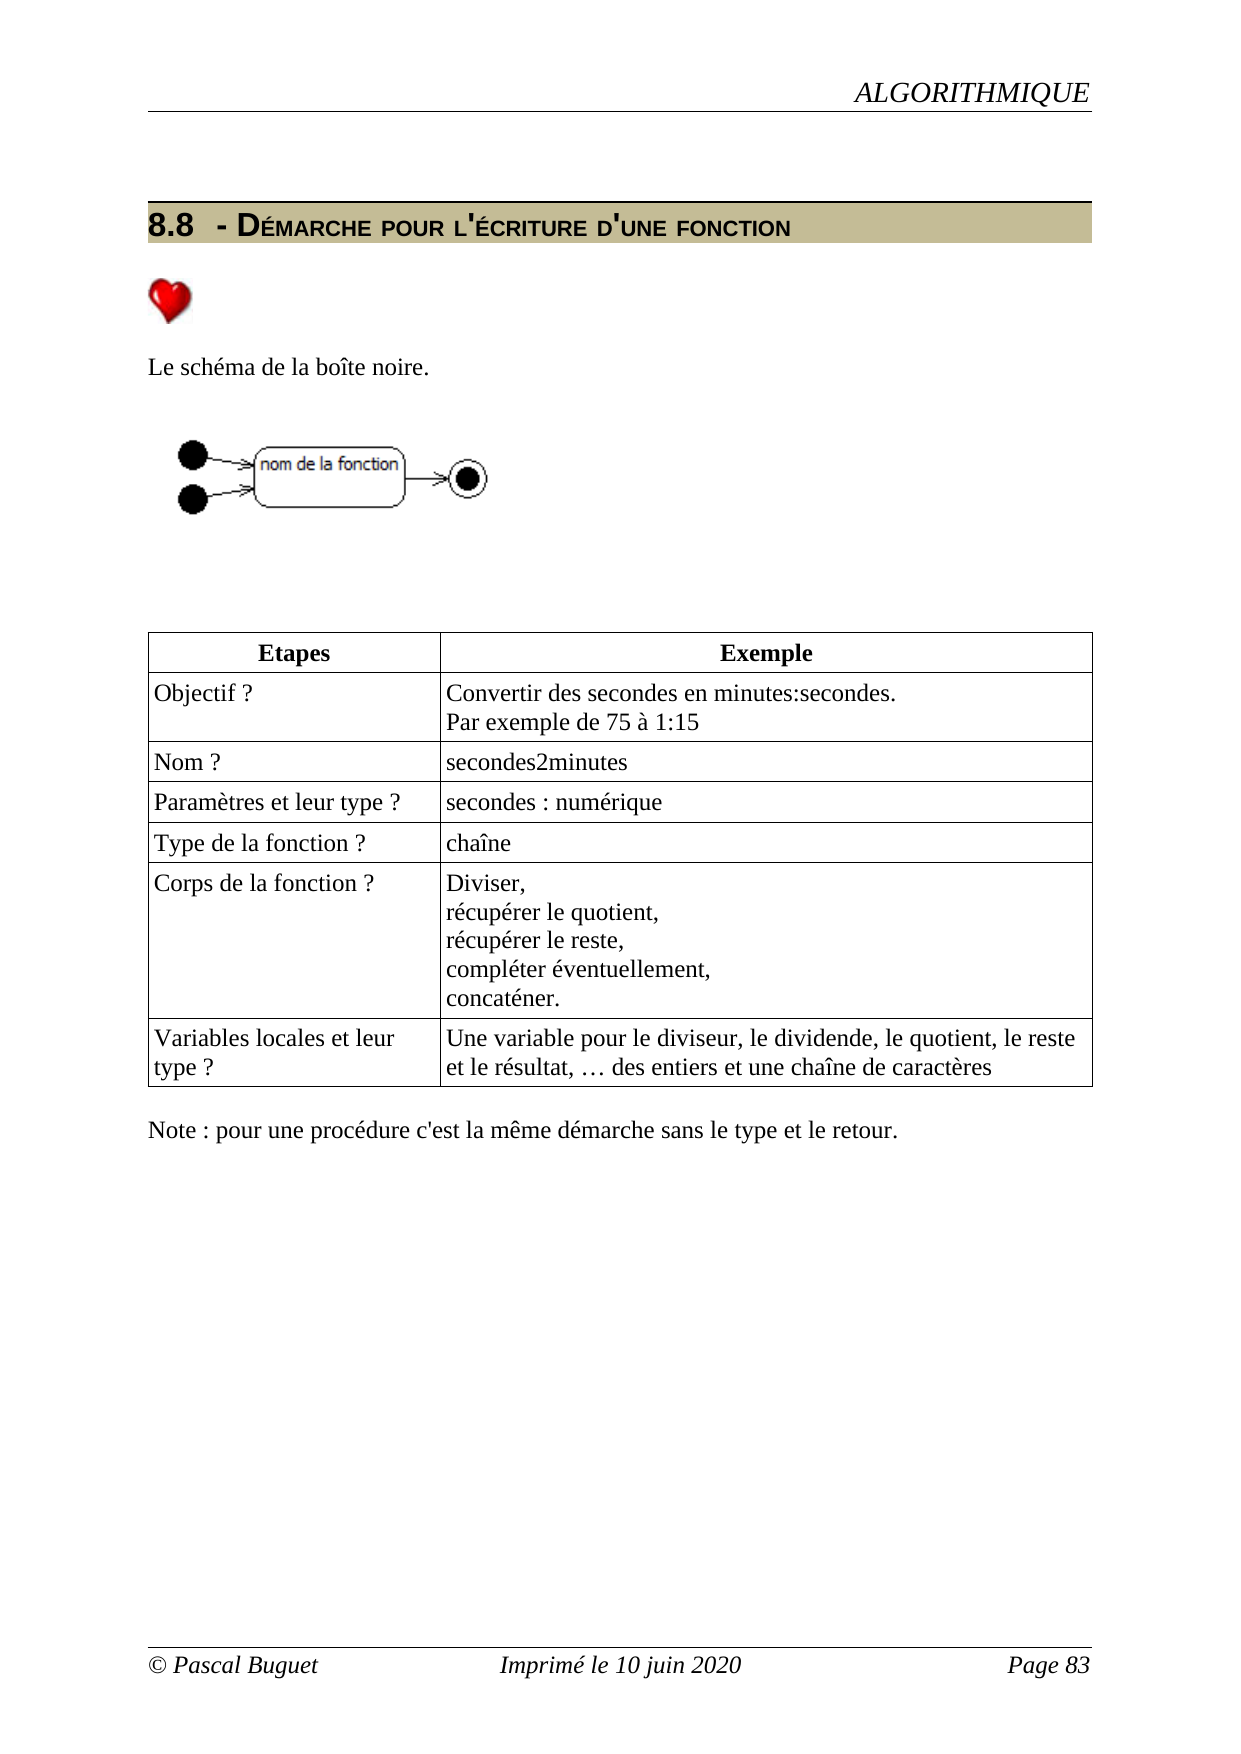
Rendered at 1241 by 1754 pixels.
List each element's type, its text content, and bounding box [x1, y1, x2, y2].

table_cell Paramètres et leur type ? [149, 782, 440, 822]
table_cell Une variable pour le diviseur, le dividende, le quotient, le reste et le résultat, … des entiers et une chaîne de caractères [441, 1019, 1092, 1086]
table_cell secondes : numérique [441, 782, 1092, 822]
table_cell Type de la fonction ? [149, 823, 440, 862]
text Le schéma de la boîte noire. [148, 352, 1092, 381]
picture [147, 278, 193, 324]
table_cell chaîne [441, 823, 1092, 862]
table_cell Nom ? [149, 742, 440, 781]
table_header Etapes [149, 633, 440, 672]
table_cell Corps de la fonction ? [149, 863, 440, 1017]
table_cell Convertir des secondes en minutes:secondes. Par exemple de 75 à 1:15 [441, 673, 1092, 741]
text Note : pour une procédure c'est la même démarche sans le type et le retour. [148, 1115, 1092, 1144]
table_cell Variables locales et leur type ? [149, 1019, 440, 1086]
picture [147, 409, 518, 546]
table_cell Objectif ? [149, 673, 440, 741]
table_header Exemple [441, 633, 1092, 672]
table_cell secondes2minutes [441, 742, 1092, 781]
table_cell Diviser, récupérer le quotient, récupérer le reste, compléter éventuellement, concaténer. [441, 863, 1092, 1017]
subtitle - Démarche pour l'écriture d'une fonction [148, 203, 1092, 243]
